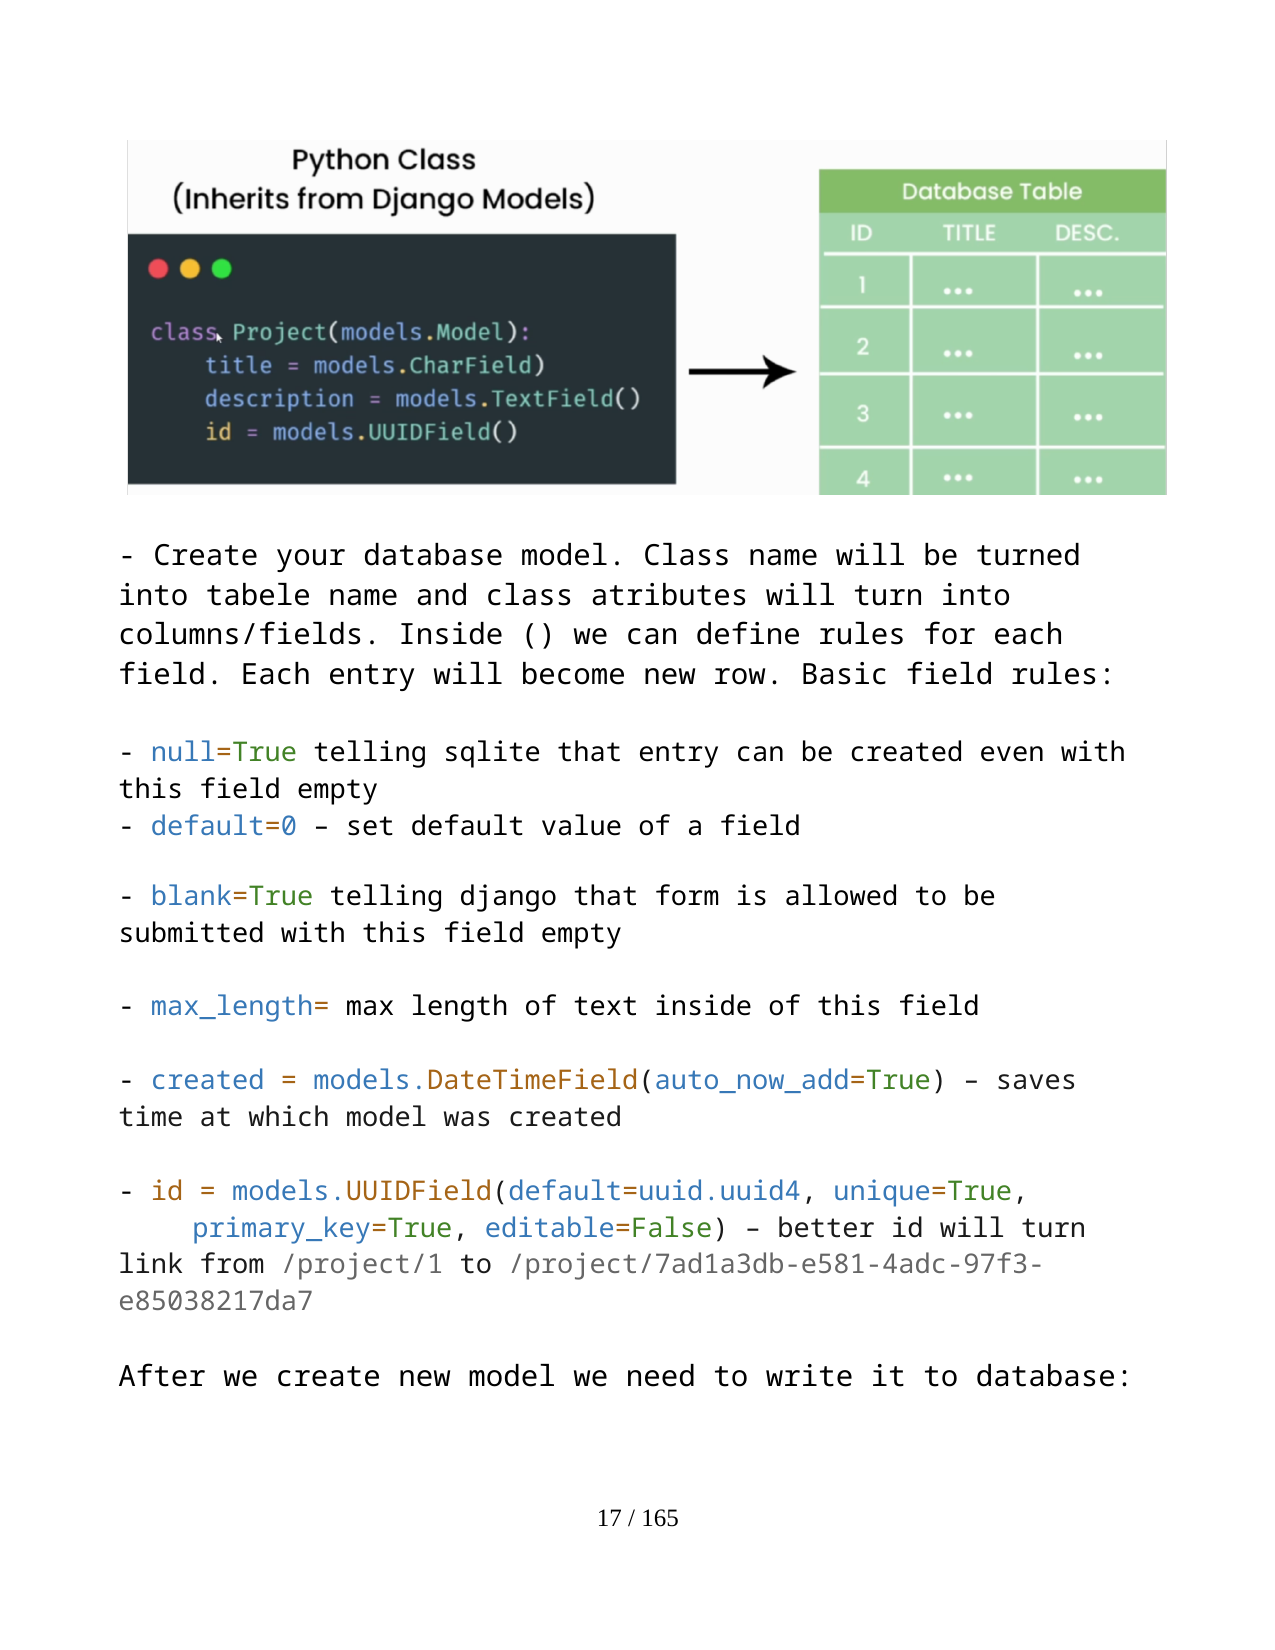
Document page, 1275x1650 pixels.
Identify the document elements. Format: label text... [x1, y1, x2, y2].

text - max_length= max length of text inside of this field [118, 987, 1157, 1024]
picture [127, 140, 1167, 495]
text - default=0 – set default value of a field [118, 806, 1157, 843]
text - created = models.DateTimeField(auto_now_add=True) – saves time at which model was created [118, 1061, 1157, 1134]
text - null=True telling sqlite that entry can be created even with this field empty [118, 733, 1157, 806]
text - Create your database model. Class name will be turned into tabele name and class atributes will turn into columns/fields. Inside () we can define rules for each field. Each entry will become new row. Basic field rules: [118, 534, 1157, 693]
text - blank=True telling django that form is allowed to be submitted with this field empty [118, 876, 1157, 950]
text - id = models.UUIDField(default=uuid.uuid4, unique=True, primary_key=True, editable=False) – better id will turn link from /project/1 to /project/7ad1a3db-e581-4adc-97f3-e85038217da7 [118, 1171, 1157, 1319]
text After we create new model we need to write it to database: [118, 1356, 1157, 1395]
